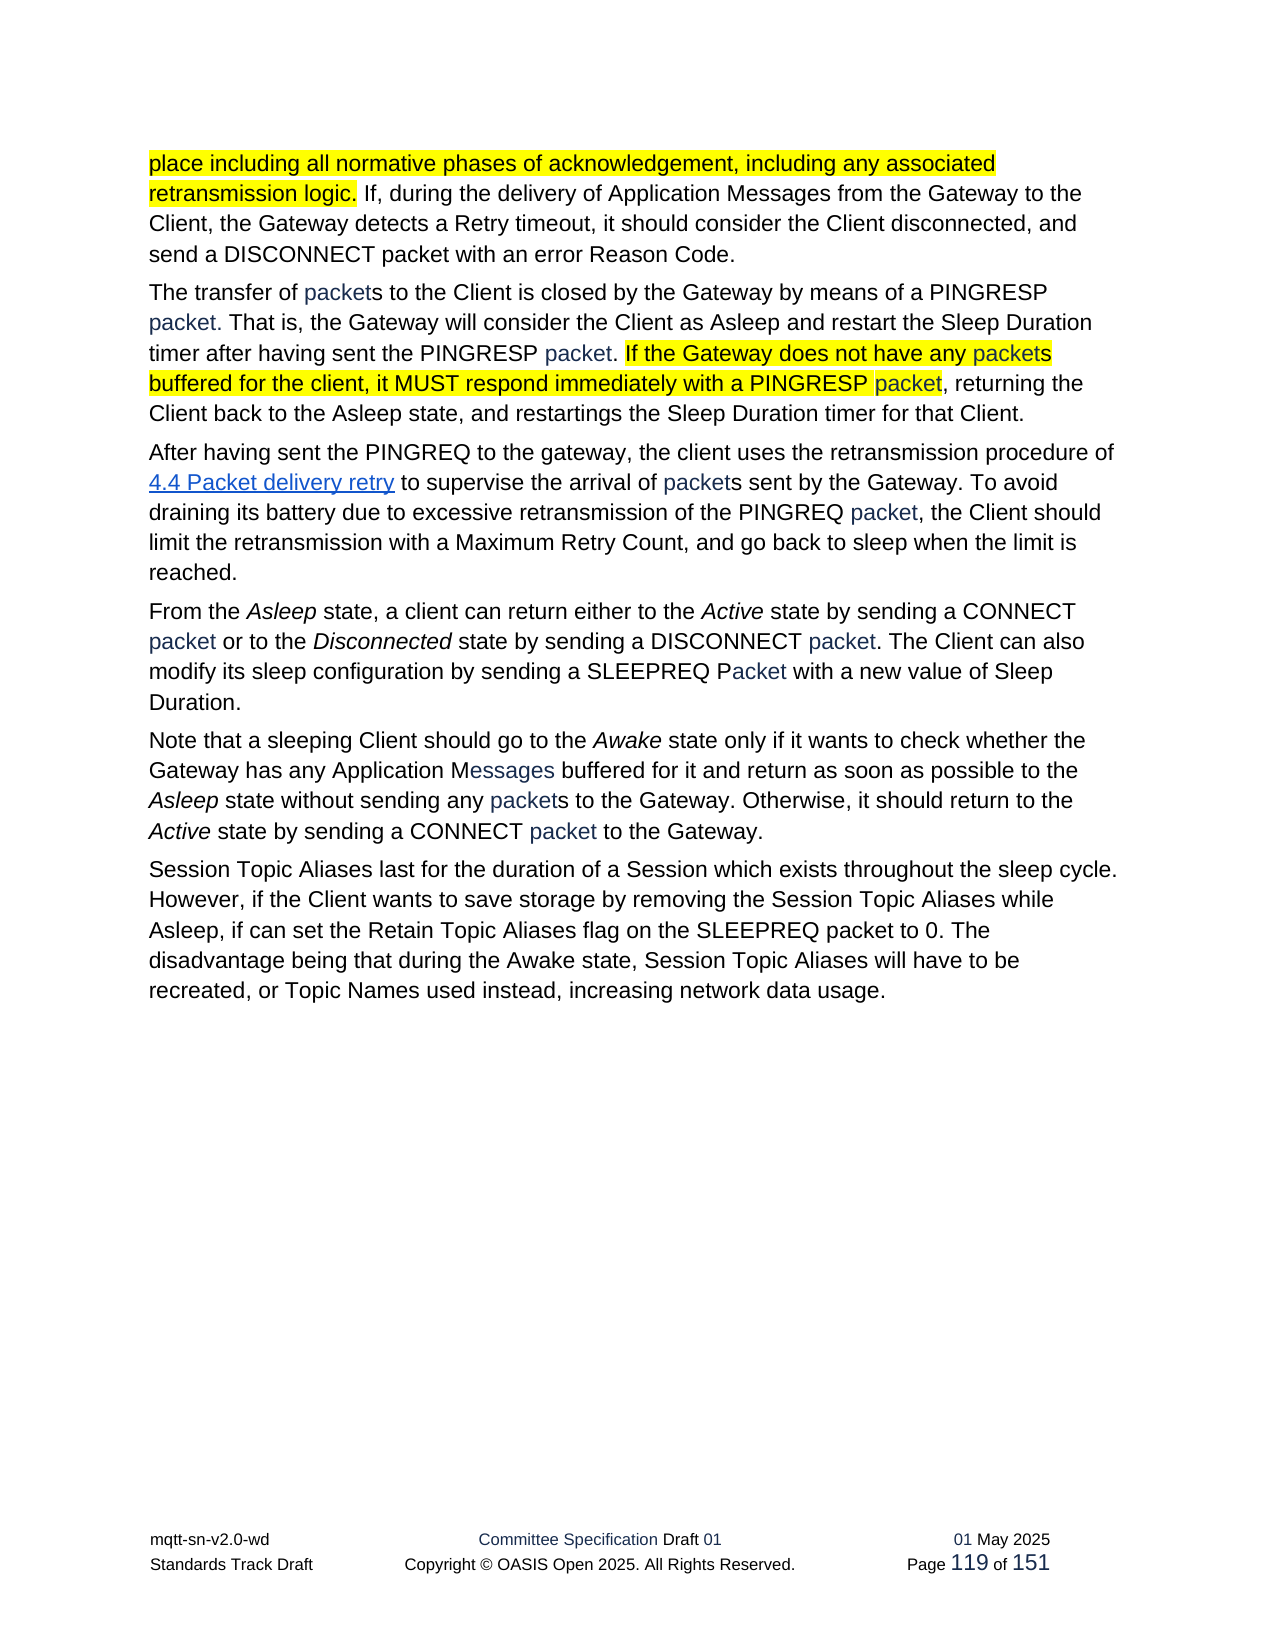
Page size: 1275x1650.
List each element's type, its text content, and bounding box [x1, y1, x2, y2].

text place including all normative phases of acknowledgement, including any associated retransmission logic. If, during the delivery of Application Messages from the Gateway to the Client, the Gateway detects a Retry timeout, it should consider the Client disconnected, and send a DISCONNECT packet with an error Reason Code. [148, 150, 1124, 267]
text After having sent the PINGREQ to the gateway, the client uses the retransmission procedure of 4.4 Packet delivery retry to supervise the arrival of packets sent by the Gateway. To avoid draining its battery due to excessive retransmission of the PINGREQ packet, the Client should limit the retransmission with a Maximum Retry Count, and go back to sleep when the limit is reached. [148, 438, 1124, 586]
text From the Asleep state, a client can return either to the Active state by sending a CONNECT packet or to the Disconnected state by sending a DISCONNECT packet. The Client can also modify its sleep configuration by sending a SLEEPREQ Packet with a new value of Sleep Duration. [148, 598, 1124, 715]
text Note that a sleeping Client should go to the Awake state only if it wants to check whether the Gateway has any Application Messages buffered for it and return as soon as possible to the Asleep state without sending any packets to the Gateway. Otherwise, it should return to the Active state by sending a CONNECT packet to the Gateway. [148, 727, 1124, 844]
text Session Topic Aliases last for the duration of a Session which exists throughout the sleep cycle. However, if the Client wants to save storage by removing the Session Topic Aliases while Asleep, if can set the Retain Topic Aliases flag on the SLEEPREQ packet to 0. The disadvantage being that during the Awake state, Session Topic Aliases will have to be recreated, or Topic Names used instead, increasing network data usage. [148, 856, 1124, 1003]
text The transfer of packets to the Client is closed by the Gateway by means of a PINGRESP packet. That is, the Gateway will consider the Client as Asleep and restart the Sleep Duration timer after having sent the PINGRESP packet. If the Gateway does not have any packets buffered for the client, it MUST respond immediately with a PINGRESP packet, returning the Client back to the Asleep state, and restartings the Sleep Duration timer for that Client. [148, 279, 1124, 426]
